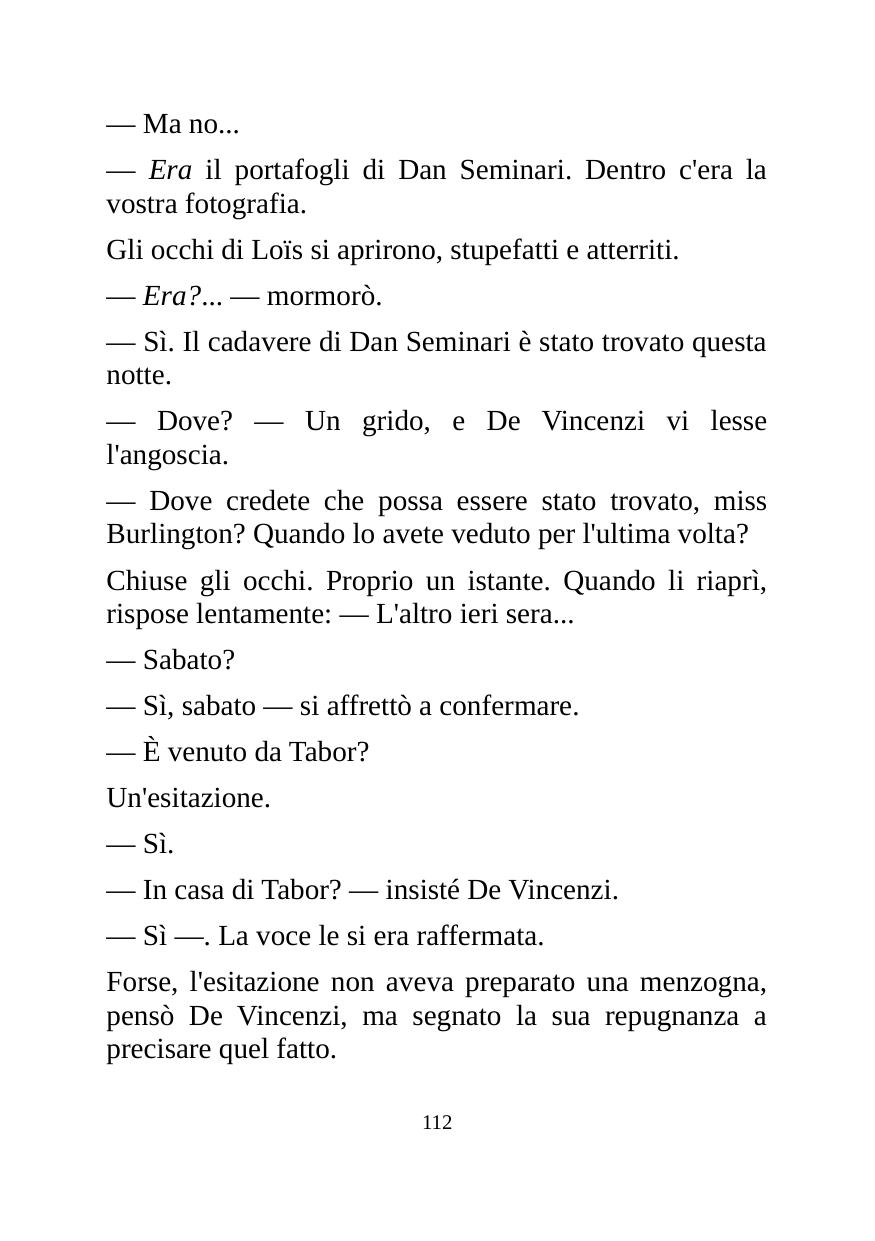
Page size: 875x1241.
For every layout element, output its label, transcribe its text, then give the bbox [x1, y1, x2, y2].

text Un'esitazione. [106, 780, 768, 814]
text Gli occhi di Loïs si aprirono, stupefatti e atterriti. [106, 232, 768, 265]
text — Sì —. La voce le si era raffermata. [106, 918, 768, 952]
text — In casa di Tabor? — insisté De Vincenzi. [106, 872, 768, 906]
text — Sì, sabato — si affrettò a confermare. [106, 688, 768, 722]
text — Dove credete che possa essere stato trovato, miss Burlington? Quando lo avete veduto per l'ultima volta? [106, 483, 768, 550]
text — Ma no... [106, 106, 768, 140]
text — Dove? — Un grido, e De Vincenzi vi lesse l'angoscia. [106, 403, 768, 471]
text — Sì. [106, 826, 768, 860]
text Chiuse gli occhi. Proprio un istante. Quando li riaprì, rispose lentamente: — L'altro ieri sera... [106, 563, 768, 630]
text — Era il portafogli di Dan Seminari. Dentro c'era la vostra fotografia. [106, 152, 768, 219]
text Forse, l'esitazione non aveva preparato una menzogna, pensò De Vincenzi, ma segnato la sua repugnanza a precisare quel fatto. [106, 964, 768, 1065]
text — Sabato? [106, 642, 768, 676]
text — È venuto da Tabor? [106, 734, 768, 768]
text — Era?... — mormorò. [106, 278, 768, 311]
text — Sì. Il cadavere di Dan Seminari è stato trovato questa notte. [106, 324, 768, 391]
